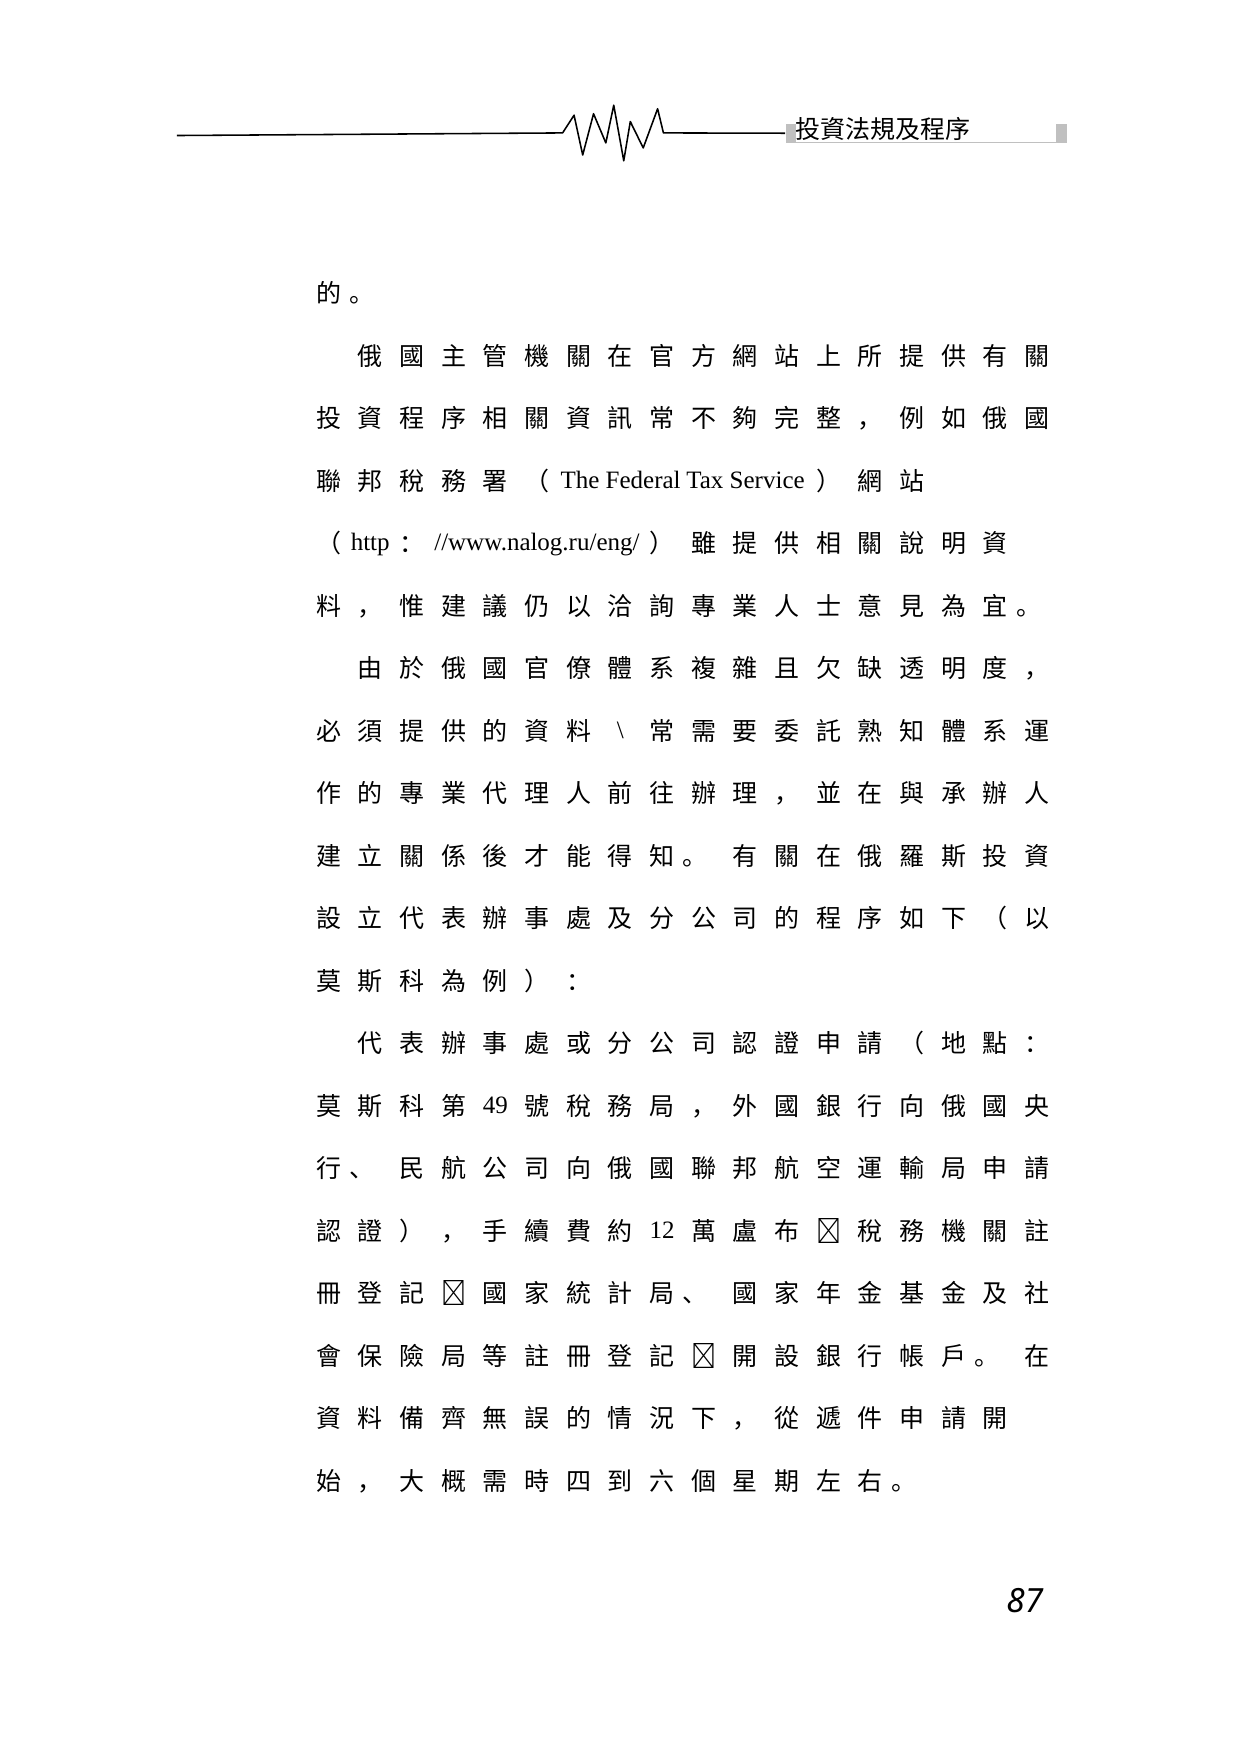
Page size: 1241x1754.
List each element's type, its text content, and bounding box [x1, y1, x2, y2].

text 代表辦事處或分公司認證申請（地點：莫斯科第49號稅務局，外國銀行向俄國央行、民航公司向俄國聯邦航空運輸局申請認證），手續費約12萬盧布稅務機關註冊登記國家統計局、國家年金基金及社會保險局等註冊登記開設銀行帳戶。在資料備齊無誤的情況下，從遞件申請開始，大概需時四到六個星期左右。 [281, 1000, 1058, 1500]
text 俄國主管機關在官方網站上所提供有關投資程序相關資訊常不夠完整，例如俄國聯邦稅務署（The Federal Tax Service）網站（http：//www.nalog.ru/eng/）雖提供相關說明資料，惟建議仍以洽詢專業人士意見為宜。 [281, 313, 1058, 625]
text 的。 [281, 250, 1058, 313]
text 由於俄國官僚體系複雜且欠缺透明度，必須提供的資料\常需要委託熟知體系運作的專業代理人前往辦理，並在與承辦人建立關係後才能得知。有關在俄羅斯投資設立代表辦事處及分公司的程序如下（以莫斯科為例）： [281, 625, 1058, 1000]
